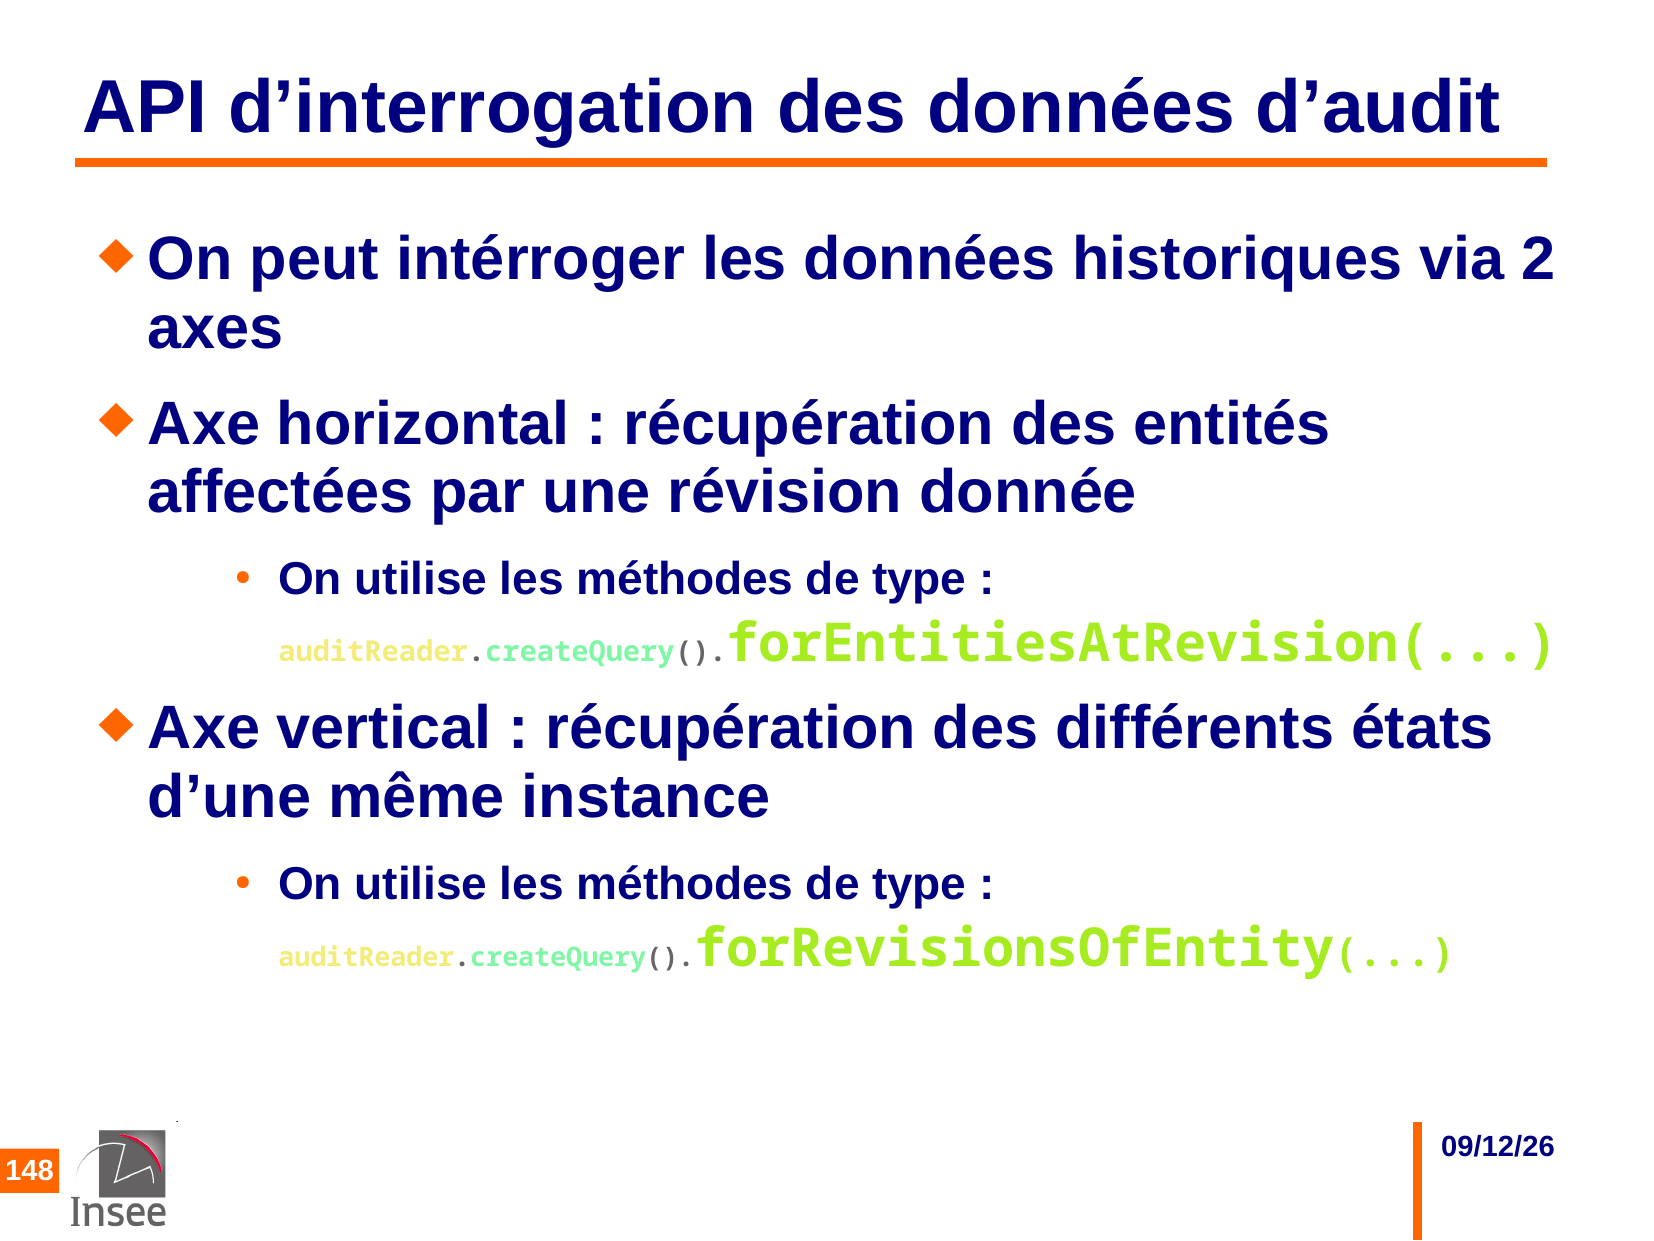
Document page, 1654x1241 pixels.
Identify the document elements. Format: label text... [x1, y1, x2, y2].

picture [62, 1121, 178, 1241]
list On peut intérroger les données historiques via 2 axes Axe horizontal : récupération des entités affectées par une révision donnée On utilise les méthodes de type : auditReader.createQuery().forEntitiesAtRevision(...) Axe vertical : récupération des différents états d’une même instance On utilise les méthodes de type : auditReader.createQuery().forRevisionsOfEntity(...) [82, 224, 1571, 1063]
title API d’interrogation des données d’audit [82, 49, 1619, 163]
